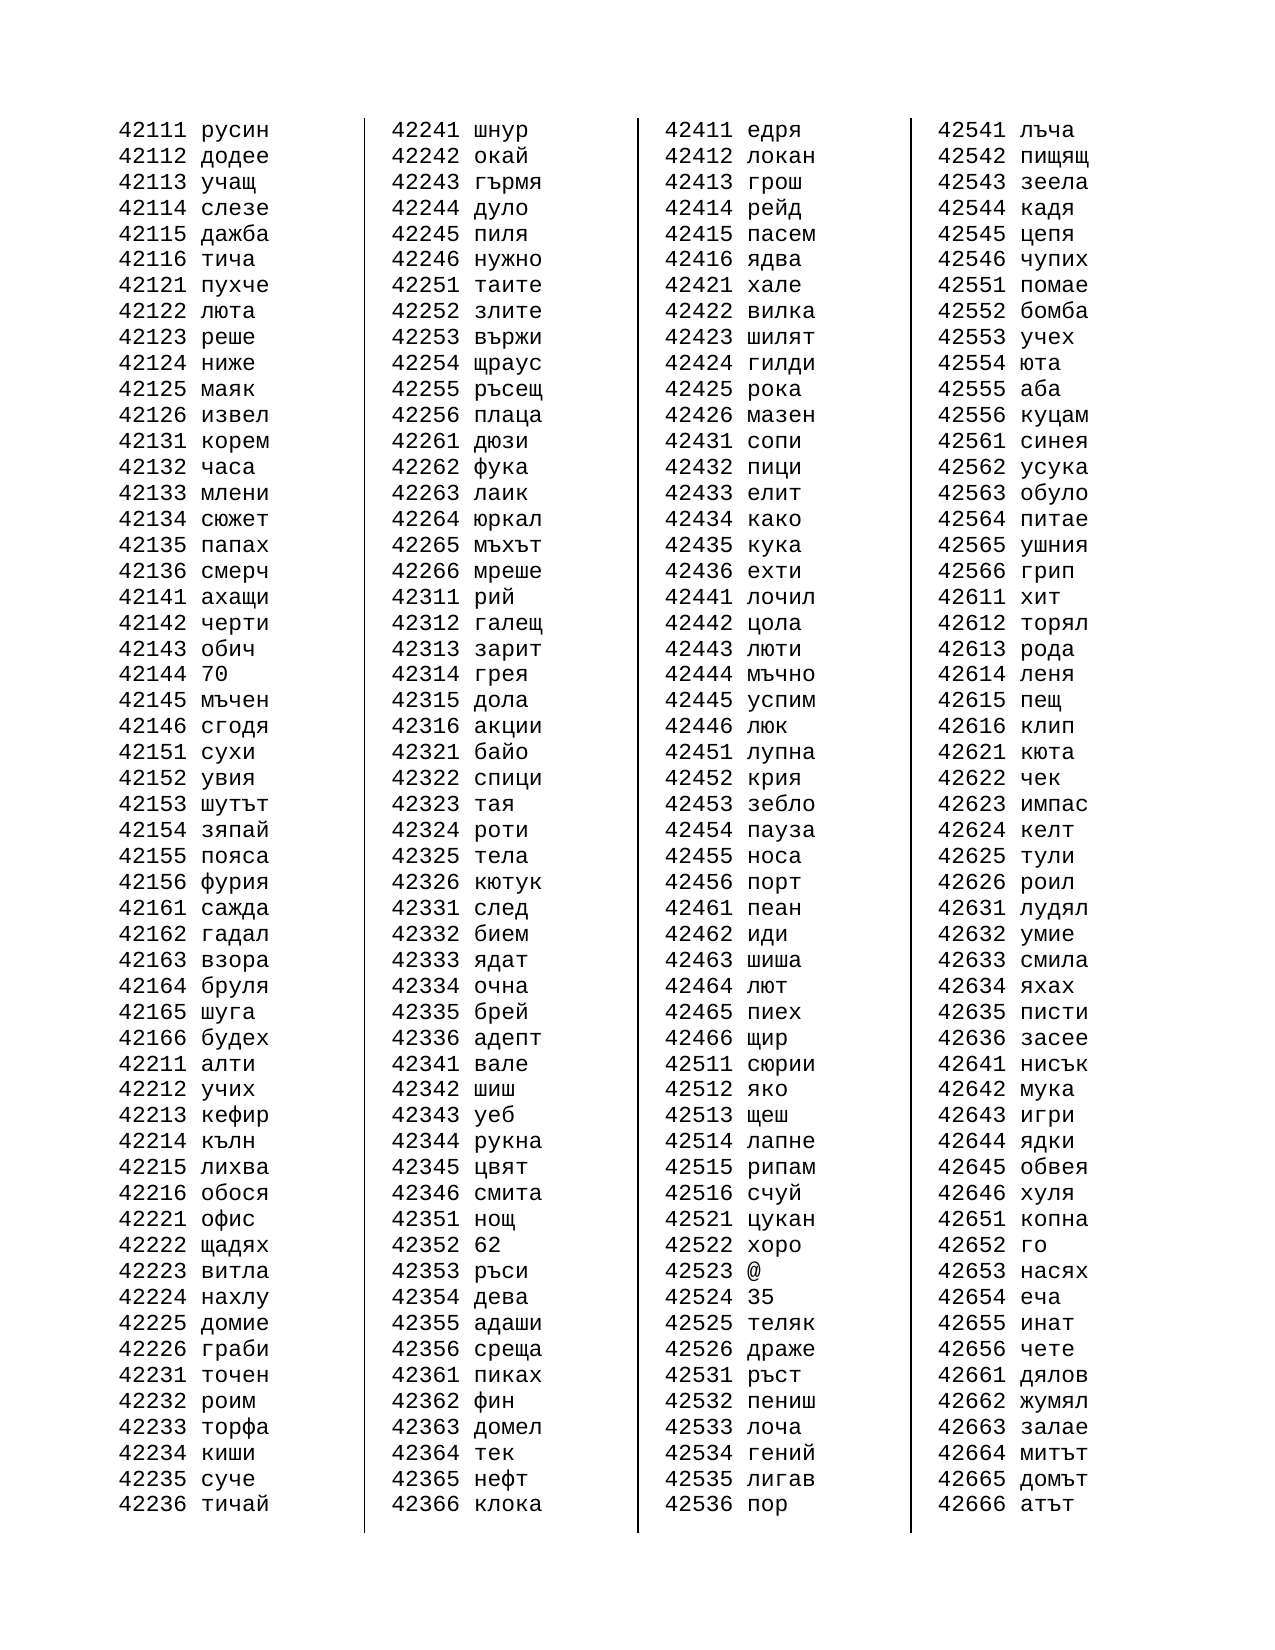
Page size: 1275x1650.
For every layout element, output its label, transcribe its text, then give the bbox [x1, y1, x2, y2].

text 42232 роим [118, 1389, 337, 1415]
text 42332 бием [391, 922, 610, 948]
text 42246 нужно [391, 248, 610, 274]
text 42256 плаца [391, 403, 610, 429]
text 42341 вале [391, 1052, 610, 1078]
text 42161 сажда [118, 896, 337, 922]
text 42243 гърмя [391, 170, 610, 196]
text 42513 щеш [664, 1104, 883, 1130]
text 42152 увия [118, 767, 337, 792]
text 42223 витла [118, 1259, 337, 1285]
text 42115 дажба [118, 222, 337, 248]
text 42556 куцам [937, 403, 1157, 429]
text 42525 теляк [664, 1311, 883, 1337]
text 42611 хит [937, 585, 1157, 611]
text 42225 домие [118, 1311, 337, 1337]
text 42253 вържи [391, 326, 610, 352]
text 42524 35 [664, 1285, 883, 1311]
text 42461 пеан [664, 896, 883, 922]
text 42351 нощ [391, 1207, 610, 1233]
text 42213 кефир [118, 1104, 337, 1130]
text 42132 часа [118, 455, 337, 481]
text 42421 хале [664, 274, 883, 300]
text 42552 бомба [937, 300, 1157, 326]
text 42433 елит [664, 481, 883, 507]
text 42533 лоча [664, 1415, 883, 1441]
text 42151 сухи [118, 741, 337, 767]
text 42136 смерч [118, 559, 337, 585]
text 42644 ядки [937, 1130, 1157, 1156]
text 42445 успим [664, 689, 883, 715]
text 42343 уеб [391, 1104, 610, 1130]
text 42114 слезе [118, 196, 337, 222]
text 42133 млени [118, 481, 337, 507]
text 42554 юта [937, 352, 1157, 377]
text 42614 леня [937, 663, 1157, 689]
text 42632 умие [937, 922, 1157, 948]
text 42244 дуло [391, 196, 610, 222]
text 42416 ядва [664, 248, 883, 274]
text 42615 пещ [937, 689, 1157, 715]
text 42126 извел [118, 403, 337, 429]
text 42254 щраус [391, 352, 610, 377]
text 42666 атът [937, 1493, 1157, 1519]
text 42261 дюзи [391, 429, 610, 455]
text 42123 реше [118, 326, 337, 352]
text 42365 нефт [391, 1467, 610, 1493]
text 42251 таите [391, 274, 610, 300]
text 42515 рипам [664, 1156, 883, 1182]
text 42211 алти [118, 1052, 337, 1078]
text 42544 кадя [937, 196, 1157, 222]
text 42543 зеела [937, 170, 1157, 196]
text 42366 клока [391, 1493, 610, 1519]
text 42526 драже [664, 1337, 883, 1363]
text 42523 @ [664, 1259, 883, 1285]
text 42226 граби [118, 1337, 337, 1363]
text 42656 чете [937, 1337, 1157, 1363]
text 42551 помае [937, 274, 1157, 300]
text 42441 лочил [664, 585, 883, 611]
text 42446 люк [664, 715, 883, 741]
text 42631 лудял [937, 896, 1157, 922]
text 42163 взора [118, 948, 337, 974]
text 42364 тек [391, 1441, 610, 1467]
text 42646 хуля [937, 1182, 1157, 1207]
text 42422 вилка [664, 300, 883, 326]
text 42145 мъчен [118, 689, 337, 715]
text 42545 цепя [937, 222, 1157, 248]
text 42346 смита [391, 1182, 610, 1207]
text 42651 копна [937, 1207, 1157, 1233]
text 42512 яко [664, 1078, 883, 1104]
text 42233 торфа [118, 1415, 337, 1441]
text 42616 клип [937, 715, 1157, 741]
text 42111 русин [118, 118, 337, 144]
text 42335 брей [391, 1000, 610, 1026]
text 42456 порт [664, 870, 883, 896]
text 42462 иди [664, 922, 883, 948]
text 42124 ниже [118, 352, 337, 377]
text 42464 лют [664, 974, 883, 1000]
text 42642 мука [937, 1078, 1157, 1104]
text 42625 тули [937, 844, 1157, 870]
text 42153 шутът [118, 792, 337, 818]
text 42621 кюта [937, 741, 1157, 767]
text 42623 импас [937, 792, 1157, 818]
text 42443 люти [664, 637, 883, 663]
text 42454 пауза [664, 818, 883, 844]
text 42553 учех [937, 326, 1157, 352]
text 42613 рода [937, 637, 1157, 663]
text 42626 роил [937, 870, 1157, 896]
text 42324 роти [391, 818, 610, 844]
text 42654 еча [937, 1285, 1157, 1311]
text 42143 обич [118, 637, 337, 663]
text 42224 нахлу [118, 1285, 337, 1311]
text 42252 злите [391, 300, 610, 326]
text 42315 дола [391, 689, 610, 715]
text 42653 насях [937, 1259, 1157, 1285]
text 42413 грош [664, 170, 883, 196]
text 42212 учих [118, 1078, 337, 1104]
text 42453 зебло [664, 792, 883, 818]
text 42352 62 [391, 1233, 610, 1259]
text 42216 обося [118, 1182, 337, 1207]
text 42234 киши [118, 1441, 337, 1467]
text 42334 очна [391, 974, 610, 1000]
text 42622 чек [937, 767, 1157, 792]
text 42342 шиш [391, 1078, 610, 1104]
text 42166 будех [118, 1026, 337, 1052]
text 42142 черти [118, 611, 337, 637]
text 42444 мъчно [664, 663, 883, 689]
text 42546 чупих [937, 248, 1157, 274]
text 42426 мазен [664, 403, 883, 429]
text 42522 хоро [664, 1233, 883, 1259]
text 42432 пици [664, 455, 883, 481]
text 42624 келт [937, 818, 1157, 844]
text 42431 сопи [664, 429, 883, 455]
text 42362 фин [391, 1389, 610, 1415]
text 42264 юркал [391, 507, 610, 533]
text 42141 ахащи [118, 585, 337, 611]
text 42564 питае [937, 507, 1157, 533]
text 42535 лигав [664, 1467, 883, 1493]
text 42255 ръсещ [391, 377, 610, 403]
text 42221 офис [118, 1207, 337, 1233]
text 42633 смила [937, 948, 1157, 974]
text 42663 залае [937, 1415, 1157, 1441]
text 42361 пиках [391, 1363, 610, 1389]
text 42314 грея [391, 663, 610, 689]
text 42354 дева [391, 1285, 610, 1311]
text 42466 щир [664, 1026, 883, 1052]
text 42565 ушния [937, 533, 1157, 559]
text 42323 тая [391, 792, 610, 818]
text 42235 суче [118, 1467, 337, 1493]
text 42641 нисък [937, 1052, 1157, 1078]
text 42664 митът [937, 1441, 1157, 1467]
text 42435 кука [664, 533, 883, 559]
text 42266 мреше [391, 559, 610, 585]
text 42555 аба [937, 377, 1157, 403]
text 42511 сюрии [664, 1052, 883, 1078]
text 42531 ръст [664, 1363, 883, 1389]
text 42363 домел [391, 1415, 610, 1441]
text 42165 шуга [118, 1000, 337, 1026]
text 42263 лаик [391, 481, 610, 507]
text 42451 лупна [664, 741, 883, 767]
text 42134 сюжет [118, 507, 337, 533]
text 42536 пор [664, 1493, 883, 1519]
text 42442 цола [664, 611, 883, 637]
text 42344 рукна [391, 1130, 610, 1156]
text 42534 гений [664, 1441, 883, 1467]
text 42665 домът [937, 1467, 1157, 1493]
text 42424 гилди [664, 352, 883, 377]
text 42215 лихва [118, 1156, 337, 1182]
text 42116 тича [118, 248, 337, 274]
text 42353 ръси [391, 1259, 610, 1285]
text 42121 пухче [118, 274, 337, 300]
text 42514 лапне [664, 1130, 883, 1156]
text 42655 инат [937, 1311, 1157, 1337]
text 42135 папах [118, 533, 337, 559]
text 42331 след [391, 896, 610, 922]
text 42414 рейд [664, 196, 883, 222]
text 42322 спици [391, 767, 610, 792]
text 42122 люта [118, 300, 337, 326]
text 42562 усука [937, 455, 1157, 481]
text 42561 синея [937, 429, 1157, 455]
text 42325 тела [391, 844, 610, 870]
text 42241 шнур [391, 118, 610, 144]
text 42214 кълн [118, 1130, 337, 1156]
text 42131 корем [118, 429, 337, 455]
text 42242 окай [391, 144, 610, 170]
text 42265 мъхът [391, 533, 610, 559]
text 42231 точен [118, 1363, 337, 1389]
text 42262 фука [391, 455, 610, 481]
text 42465 пиех [664, 1000, 883, 1026]
text 42436 ехти [664, 559, 883, 585]
text 42635 писти [937, 1000, 1157, 1026]
text 42662 жумял [937, 1389, 1157, 1415]
text 42434 како [664, 507, 883, 533]
text 42532 пениш [664, 1389, 883, 1415]
text 42236 тичай [118, 1493, 337, 1519]
text 42333 ядат [391, 948, 610, 974]
text 42563 обуло [937, 481, 1157, 507]
text 42516 счуй [664, 1182, 883, 1207]
text 42321 байо [391, 741, 610, 767]
text 42336 адепт [391, 1026, 610, 1052]
text 42156 фурия [118, 870, 337, 896]
text 42345 цвят [391, 1156, 610, 1182]
text 42411 едря [664, 118, 883, 144]
text 42222 щадях [118, 1233, 337, 1259]
text 42154 зяпай [118, 818, 337, 844]
text 42634 яхах [937, 974, 1157, 1000]
text 42312 галещ [391, 611, 610, 637]
text 42643 игри [937, 1104, 1157, 1130]
text 42645 обвея [937, 1156, 1157, 1182]
text 42162 гадал [118, 922, 337, 948]
text 42313 зарит [391, 637, 610, 663]
text 42311 рий [391, 585, 610, 611]
text 42356 среща [391, 1337, 610, 1363]
text 42566 грип [937, 559, 1157, 585]
text 42423 шилят [664, 326, 883, 352]
text 42636 засее [937, 1026, 1157, 1052]
text 42415 пасем [664, 222, 883, 248]
text 42652 го [937, 1233, 1157, 1259]
text 42412 локан [664, 144, 883, 170]
text 42125 маяк [118, 377, 337, 403]
text 42316 акции [391, 715, 610, 741]
text 42425 рока [664, 377, 883, 403]
text 42155 пояса [118, 844, 337, 870]
text 42521 цукан [664, 1207, 883, 1233]
text 42144 70 [118, 663, 337, 689]
text 42112 додее [118, 144, 337, 170]
text 42612 торял [937, 611, 1157, 637]
text 42245 пиля [391, 222, 610, 248]
text 42541 лъча [937, 118, 1157, 144]
text 42326 кютук [391, 870, 610, 896]
text 42355 адаши [391, 1311, 610, 1337]
text 42661 дялов [937, 1363, 1157, 1389]
text 42164 бруля [118, 974, 337, 1000]
text 42452 крия [664, 767, 883, 792]
text 42463 шиша [664, 948, 883, 974]
text 42113 учащ [118, 170, 337, 196]
text 42455 носа [664, 844, 883, 870]
text 42146 сгодя [118, 715, 337, 741]
text 42542 пищящ [937, 144, 1157, 170]
